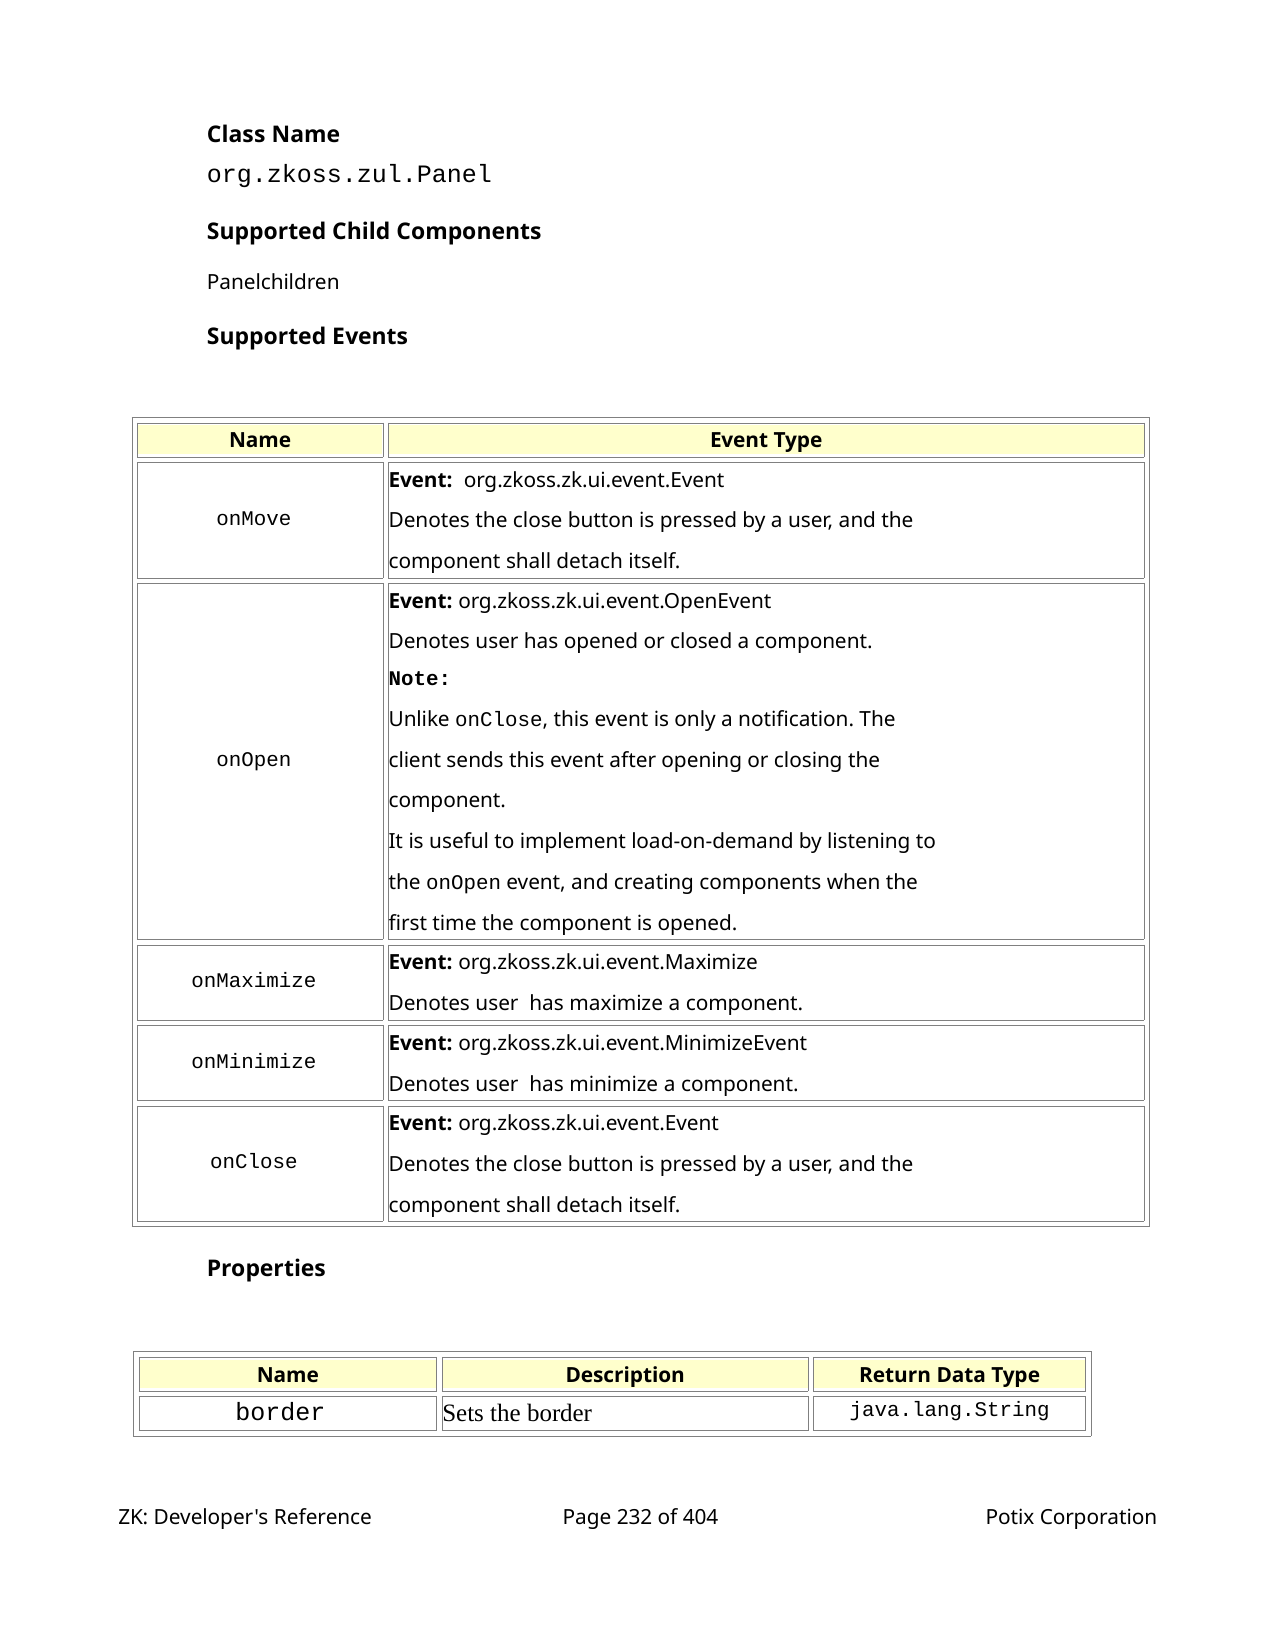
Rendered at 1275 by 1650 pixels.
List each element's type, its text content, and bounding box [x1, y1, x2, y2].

table_cell onMinimize [134, 1020, 385, 1100]
table_cell onClose [134, 1100, 385, 1221]
table_cell java.lang.String [811, 1391, 1088, 1430]
table_cell onOpen [134, 578, 385, 939]
table_cell Event: org.zkoss.zk.ui.event.Maximize Denotes user has maximize a component. [385, 939, 1147, 1019]
subtitle Properties [207, 1251, 1157, 1283]
table_cell Event: org.zkoss.zk.ui.event.MinimizeEvent Denotes user has minimize a component. [385, 1020, 1147, 1100]
table_header Description [439, 1352, 811, 1391]
table_header Event Type [385, 418, 1147, 457]
text org.zkoss.zul.Panel [207, 162, 1157, 190]
table_header Name [136, 1352, 439, 1391]
subtitle Supported Events [207, 320, 1157, 351]
table_cell Event: org.zkoss.zk.ui.event.Event Denotes the close button is pressed by a user, and the component shall detach itself. [385, 1100, 1147, 1221]
table_cell Sets the border [439, 1391, 811, 1430]
table_header Return Data Type [811, 1352, 1088, 1391]
table_cell onMaximize [134, 939, 385, 1019]
table_cell Event: org.zkoss.zk.ui.event.OpenEvent Denotes user has opened or closed a component. Note: Unlike onClose, this event is only a notification. The client sends this event after opening or closing the component. It is useful to implement load-on-demand by listening to the onOpen event, and creating components when the first time the component is opened. [385, 578, 1147, 939]
table_cell onMove [134, 457, 385, 577]
table_cell Event: org.zkoss.zk.ui.event.Event Denotes the close button is pressed by a user, and the component shall detach itself. [385, 457, 1147, 577]
text Panelchildren [207, 267, 1157, 295]
table_header Name [134, 418, 385, 457]
subtitle Supported Child Components [207, 215, 1157, 246]
table_cell border [136, 1391, 439, 1430]
subtitle Class Name [207, 118, 1157, 149]
